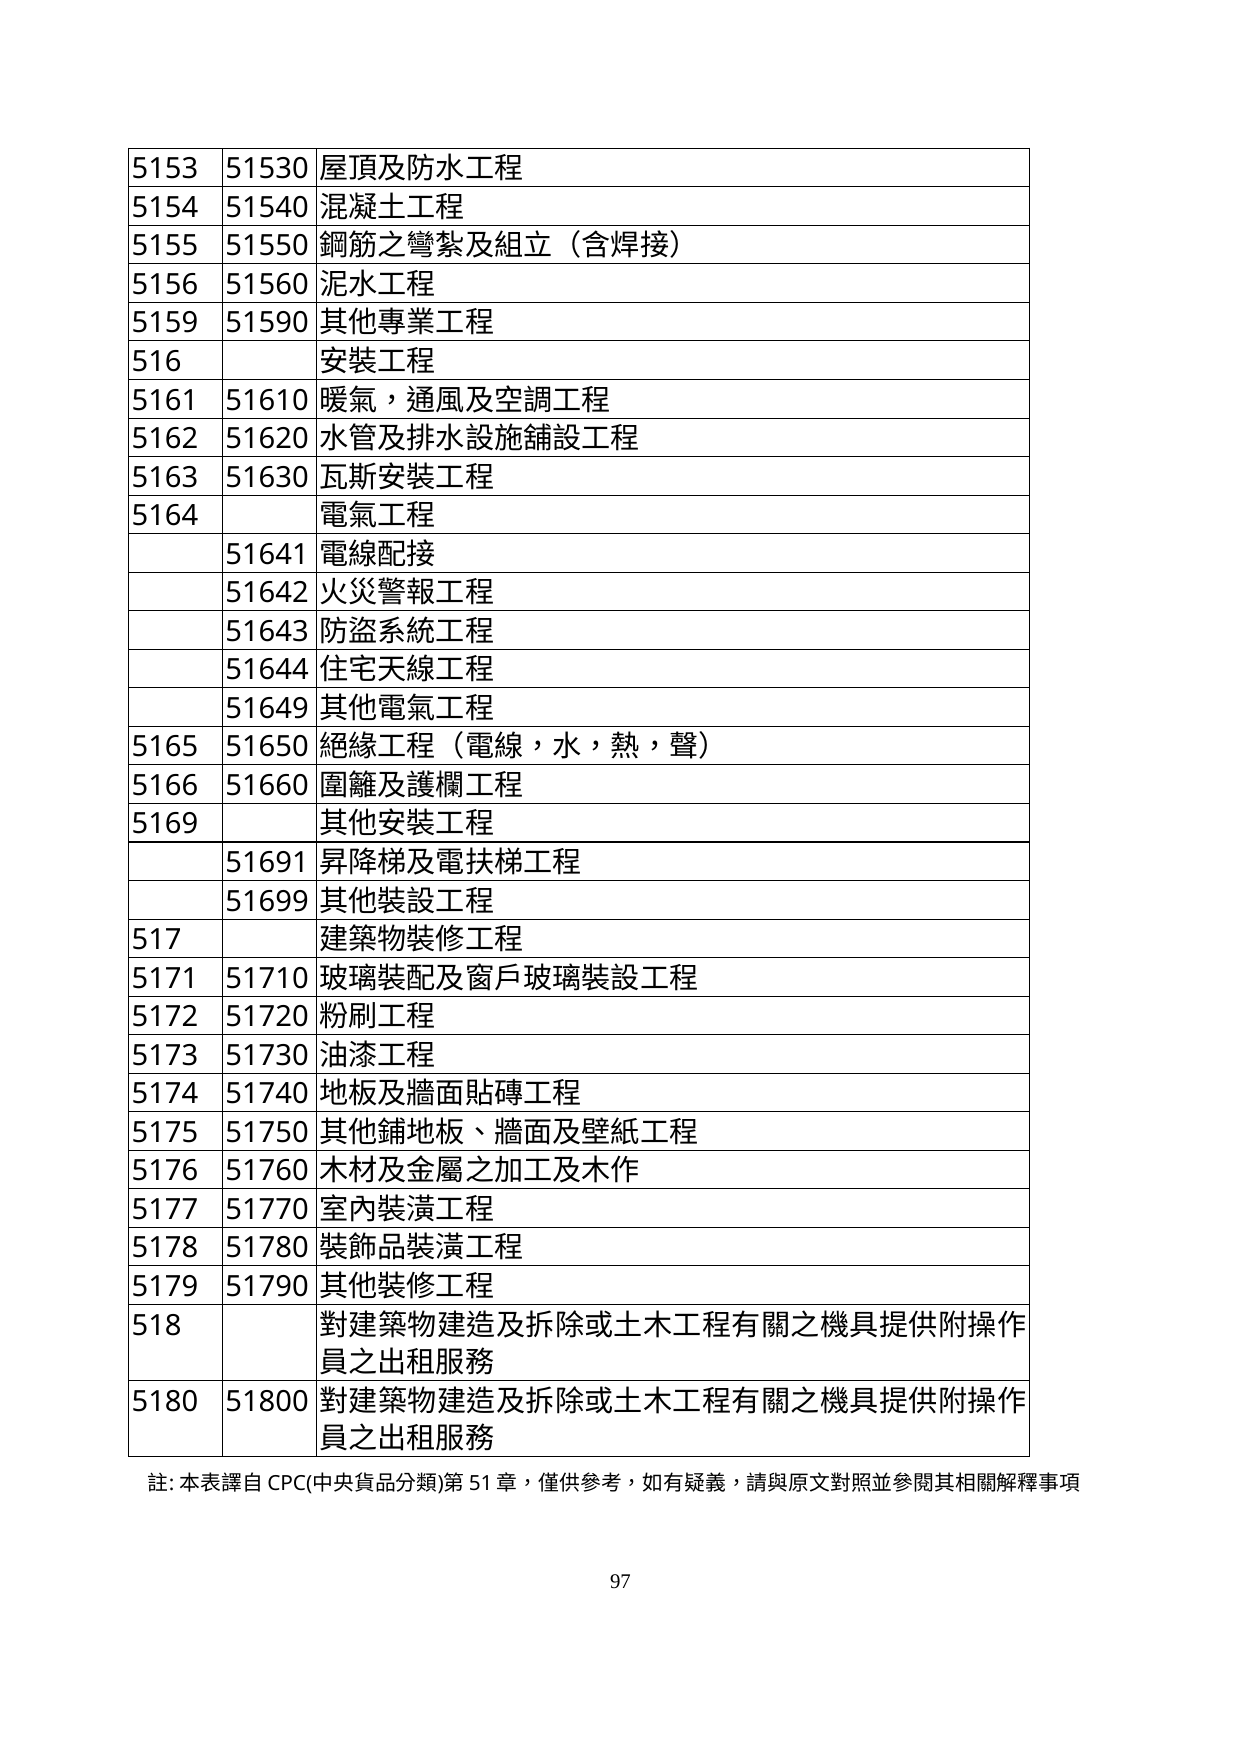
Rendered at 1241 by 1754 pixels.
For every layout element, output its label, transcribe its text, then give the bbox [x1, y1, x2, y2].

table_cell 5174 [129, 1074, 222, 1111]
table_cell 住宅天線工程 [317, 650, 1029, 687]
table_cell 51660 [223, 765, 316, 803]
table_cell 5171 [129, 958, 222, 996]
table_cell 電氣工程 [317, 496, 1029, 533]
table_cell 51550 [223, 226, 316, 263]
table_cell 安裝工程 [317, 341, 1029, 379]
table_cell 對建築物建造及拆除或土木工程有關之機具提供附操作員之出租服務 [317, 1381, 1029, 1456]
table_cell 51800 [223, 1381, 316, 1456]
table_cell 木材及金屬之加工及木作 [317, 1151, 1029, 1188]
table_cell 51790 [223, 1266, 316, 1304]
table_cell 油漆工程 [317, 1035, 1029, 1073]
table_cell 5159 [129, 303, 222, 340]
text 註: 本表譯自CPC(中央貨品分類)第51章，僅供參考，如有疑義，請與原文對照並參閱其相關解釋事項 [148, 1457, 1092, 1499]
table_cell 5180 [129, 1381, 222, 1456]
table_cell 5162 [129, 419, 222, 456]
table_cell 5154 [129, 187, 222, 225]
table_cell 517 [129, 920, 222, 957]
table_cell 51530 [223, 149, 316, 186]
table_cell 5175 [129, 1112, 222, 1150]
table_cell 51641 [223, 534, 316, 572]
table_cell 51750 [223, 1112, 316, 1150]
table_cell 5169 [129, 804, 222, 841]
table_cell [129, 650, 222, 687]
table_cell [223, 920, 316, 957]
table_cell 5173 [129, 1035, 222, 1073]
table_cell 51730 [223, 1035, 316, 1073]
table_cell 51770 [223, 1189, 316, 1227]
table_cell 5153 [129, 149, 222, 186]
table_cell 516 [129, 341, 222, 379]
table_cell 51710 [223, 958, 316, 996]
table_cell 51643 [223, 611, 316, 649]
table_cell 其他專業工程 [317, 303, 1029, 340]
table_cell 5177 [129, 1189, 222, 1227]
table_cell 51590 [223, 303, 316, 340]
table_cell 51610 [223, 380, 316, 417]
table_cell 玻璃裝配及窗戶玻璃裝設工程 [317, 958, 1029, 996]
table_cell 防盜系統工程 [317, 611, 1029, 649]
table_cell 51720 [223, 997, 316, 1034]
table_cell 5166 [129, 765, 222, 803]
table_cell [223, 804, 316, 841]
table_cell 電線配接 [317, 534, 1029, 572]
table_cell 5179 [129, 1266, 222, 1304]
table_cell 裝飾品裝潢工程 [317, 1228, 1029, 1265]
table_cell 混凝土工程 [317, 187, 1029, 225]
table_cell 其他安裝工程 [317, 804, 1029, 841]
table_cell [223, 496, 316, 533]
table_cell 51642 [223, 573, 316, 610]
table_cell 51644 [223, 650, 316, 687]
table_cell [129, 573, 222, 610]
table_cell 518 [129, 1305, 222, 1380]
table_cell 5172 [129, 997, 222, 1034]
table_cell 其他鋪地板、牆面及壁紙工程 [317, 1112, 1029, 1150]
table_cell 昇降梯及電扶梯工程 [317, 843, 1029, 880]
table_cell 51760 [223, 1151, 316, 1188]
table_cell [223, 341, 316, 379]
table_cell 其他裝修工程 [317, 1266, 1029, 1304]
table_cell 對建築物建造及拆除或土木工程有關之機具提供附操作員之出租服務 [317, 1305, 1029, 1380]
table_cell [129, 534, 222, 572]
table_cell [129, 881, 222, 918]
table_cell 5178 [129, 1228, 222, 1265]
table_cell 室內裝潢工程 [317, 1189, 1029, 1227]
table_cell 5163 [129, 457, 222, 494]
table_cell 5156 [129, 264, 222, 302]
table_cell 51740 [223, 1074, 316, 1111]
table_cell 其他電氣工程 [317, 688, 1029, 726]
table_cell 51620 [223, 419, 316, 456]
table_cell 屋頂及防水工程 [317, 149, 1029, 186]
table_cell 絕緣工程（電線，水，熱，聲） [317, 727, 1029, 764]
table_cell 暖氣，通風及空調工程 [317, 380, 1029, 417]
table_cell 5176 [129, 1151, 222, 1188]
table_cell [129, 843, 222, 880]
table_cell 51691 [223, 843, 316, 880]
table_cell [129, 611, 222, 649]
table_cell 51649 [223, 688, 316, 726]
table_cell 51560 [223, 264, 316, 302]
table_cell 51650 [223, 727, 316, 764]
table_cell 水管及排水設施舖設工程 [317, 419, 1029, 456]
table_cell 5165 [129, 727, 222, 764]
table_cell 粉刷工程 [317, 997, 1029, 1034]
table_cell 5164 [129, 496, 222, 533]
table_cell 地板及牆面貼磚工程 [317, 1074, 1029, 1111]
table_cell 51540 [223, 187, 316, 225]
table_cell 5161 [129, 380, 222, 417]
table_cell 火災警報工程 [317, 573, 1029, 610]
table_cell [223, 1305, 316, 1380]
table_cell 圍籬及護欄工程 [317, 765, 1029, 803]
table_cell 5155 [129, 226, 222, 263]
table_cell 瓦斯安裝工程 [317, 457, 1029, 494]
table_cell [129, 688, 222, 726]
table_cell 51630 [223, 457, 316, 494]
table_cell 鋼筋之彎紮及組立（含焊接） [317, 226, 1029, 263]
table_cell 泥水工程 [317, 264, 1029, 302]
table_cell 其他裝設工程 [317, 881, 1029, 918]
table_cell 51780 [223, 1228, 316, 1265]
table_cell 建築物裝修工程 [317, 920, 1029, 957]
table_cell 51699 [223, 881, 316, 918]
